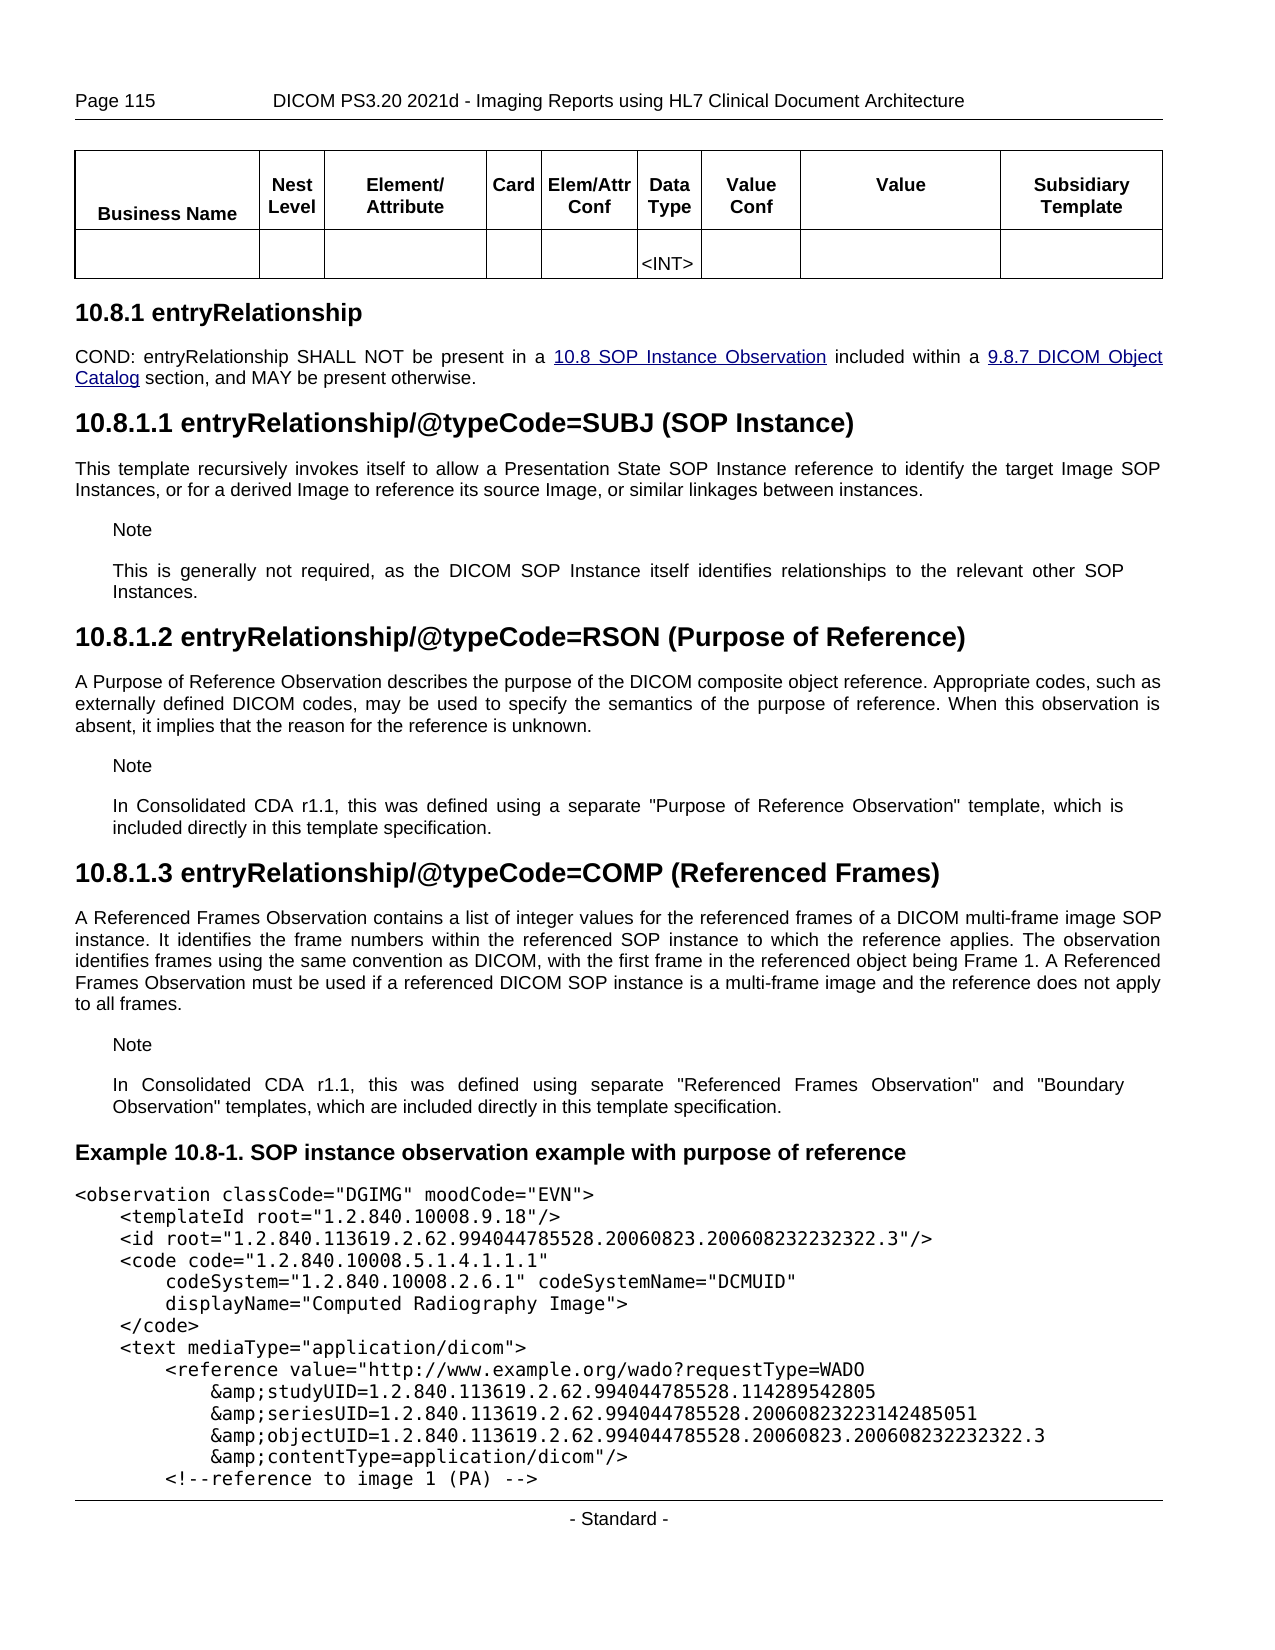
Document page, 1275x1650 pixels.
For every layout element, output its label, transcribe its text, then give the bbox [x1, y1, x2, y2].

table_cell [1001, 230, 1162, 278]
table_header Subsidiary Template [1001, 151, 1162, 228]
table_header Value Conf [702, 151, 800, 228]
text Note [112, 755, 1125, 776]
table_header Element/​Attribute [325, 151, 486, 228]
table_header Card [487, 151, 541, 228]
text Note [112, 519, 1125, 541]
table_cell [76, 230, 259, 278]
text In Consolidated CDA r1.1, this was defined using separate "Referenced Frames Observation" and "Boundary Observation" templates, which are included directly in this template specification. [112, 1074, 1125, 1117]
table_header Business Name [76, 151, 259, 228]
text A Purpose of Reference Observation describes the purpose of the DICOM composite object reference. Appropriate codes, such as externally defined DICOM codes, may be used to specify the semantics of the purpose of reference. When this observation is absent, it implies that the reason for the reference is unknown. [75, 671, 1162, 736]
table_header Nest Level [260, 151, 324, 228]
text 10.8.1 entryRelationship [75, 298, 1162, 327]
text 10.8.1.2 entryRelationship/@typeCode=RSON (Purpose of Reference) [75, 621, 1162, 653]
text 10.8.1.1 entryRelationship/@typeCode=SUBJ (SOP Instance) [75, 407, 1162, 438]
text A Referenced Frames Observation contains a list of integer values for the referenced frames of a DICOM multi-frame image SOP instance. It identifies the frame numbers within the referenced SOP instance to which the reference applies. The observation identifies frames using the same convention as DICOM, with the first frame in the referenced object being Frame 1. A Referenced Frames Observation must be used if a referenced DICOM SOP instance is a multi-frame image and the reference does not apply to all frames. [75, 907, 1162, 1015]
table_cell [260, 230, 324, 278]
table_cell <INT> [638, 230, 701, 278]
text <observation classCode="DGIMG" moodCode="EVN"> <templateId root="1.2.840.10008.9.18"/> <id root="1.2.840.113619.2.62.994044785528.20060823.200608232232322.3"/> <code code="1.2.840.10008.5.1.4.1.1.1" codeSystem="1.2.840.10008.2.6.1" codeSystemName="DCMUID" displayName="Computed Radiography Image"> </code> <text mediaType="application/dicom"> <reference value="http://www.example.org/wado?requestType=WADO &amp;studyUID=1.2.840.113619.2.62.994044785528.114289542805 &amp;seriesUID=1.2.840.113619.2.62.994044785528.20060823223142485051 &amp;objectUID=1.2.840.113619.2.62.994044785528.20060823.200608232232322.3 &amp;contentType=application/dicom"/> <!--reference to image 1 (PA) --> [75, 1184, 1162, 1490]
table_cell [801, 230, 1000, 278]
text This is generally not required, as the DICOM SOP Instance itself identifies relationships to the relevant other SOP Instances. [112, 559, 1125, 603]
table_header Data Type [638, 151, 701, 228]
table_cell [487, 230, 541, 278]
text Example 10.8-1. SOP instance observation example with purpose of reference [75, 1139, 1162, 1165]
table_cell [702, 230, 800, 278]
table_header Elem/Attr Conf [542, 151, 637, 228]
text Note [112, 1033, 1125, 1055]
text In Consolidated CDA r1.1, this was defined using a separate "Purpose of Reference Observation" template, which is included directly in this template specification. [112, 795, 1125, 838]
text 10.8.1.3 entryRelationship/@typeCode=COMP (Referenced Frames) [75, 857, 1162, 888]
text COND: entryRelationship SHALL NOT be present in a 10.8 SOP Instance Observation included within a 9.8.7 DICOM Object Catalog section, and MAY be present otherwise. [75, 345, 1162, 388]
text This template recursively invokes itself to allow a Presentation State SOP Instance reference to identify the target Image SOP Instances, or for a derived Image to reference its source Image, or similar linkages between instances. [75, 457, 1162, 500]
table_cell [325, 230, 486, 278]
table_cell [542, 230, 637, 278]
table_header Value [801, 151, 1000, 228]
